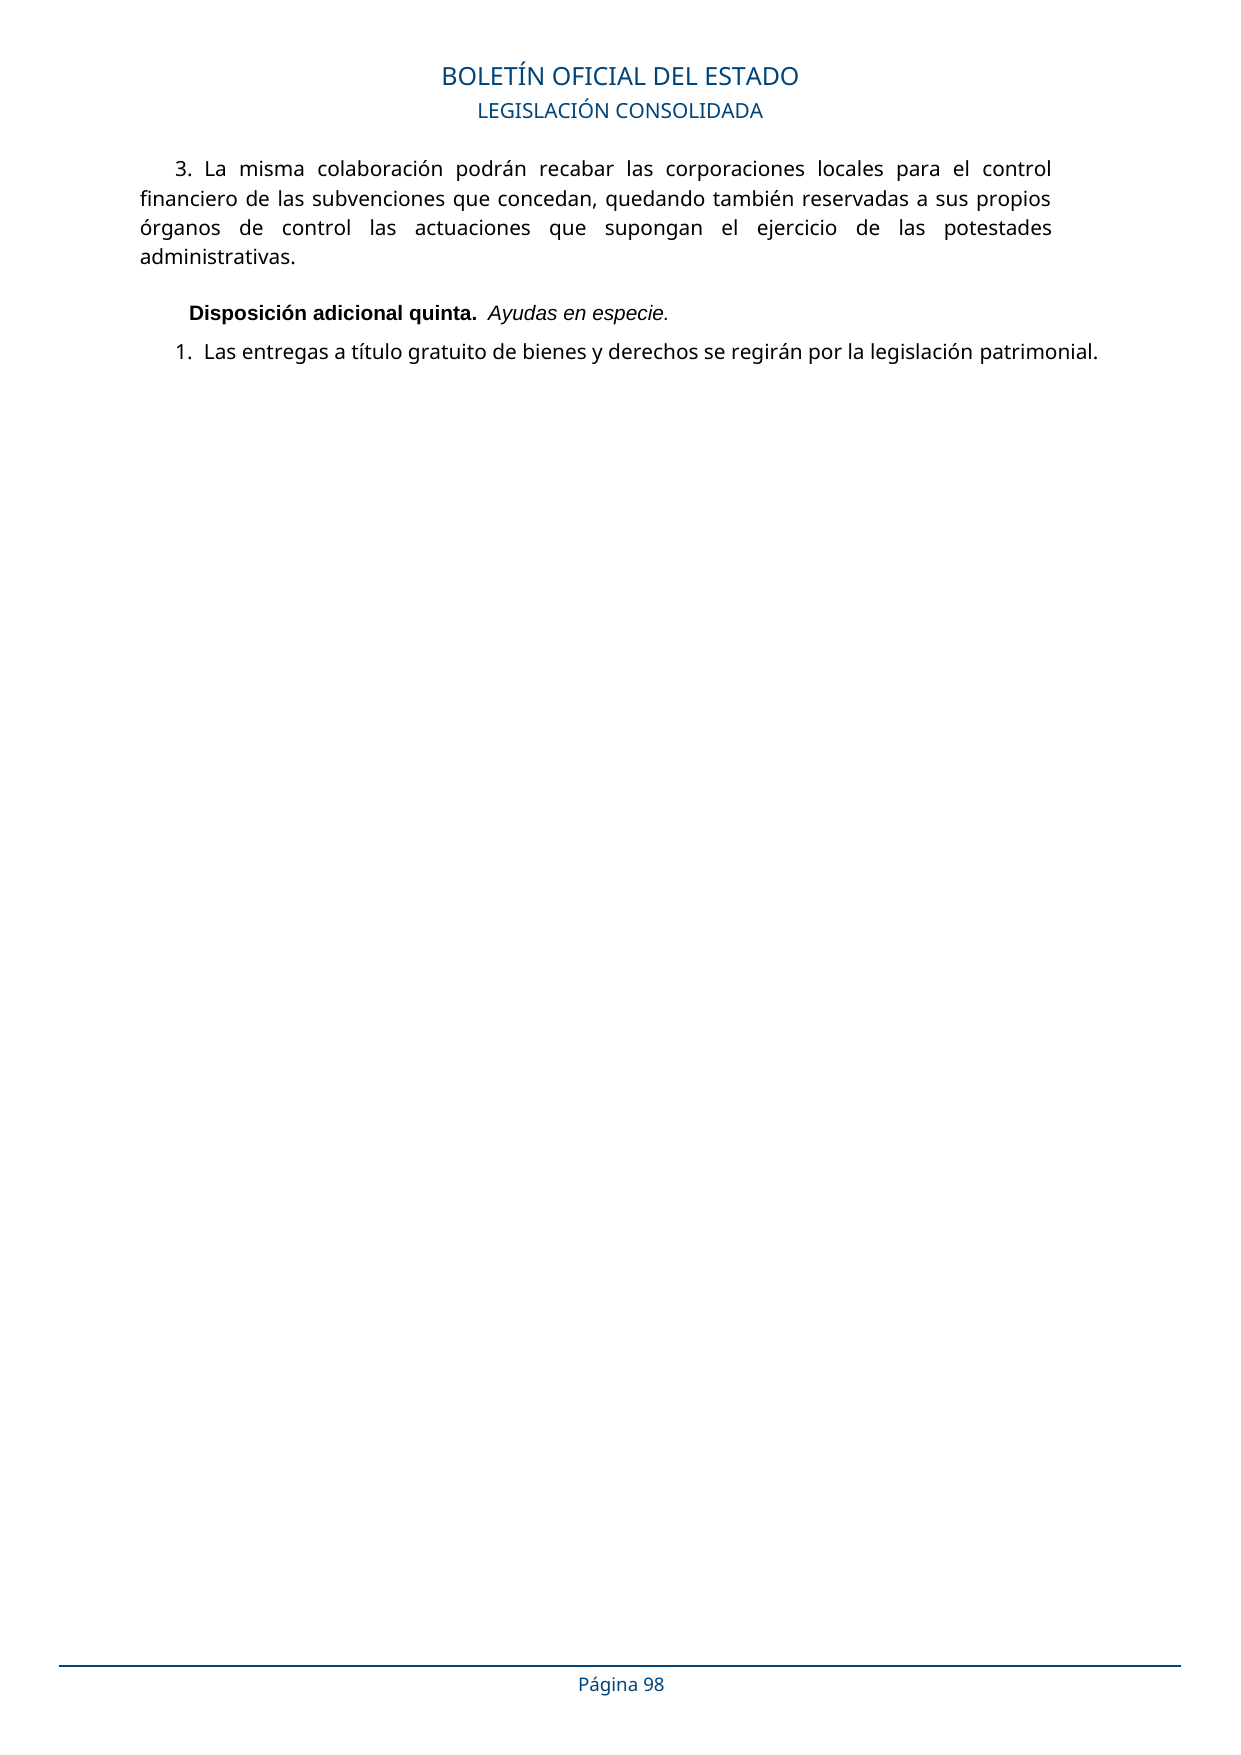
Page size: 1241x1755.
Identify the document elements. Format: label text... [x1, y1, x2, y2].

list La misma colaboración podrán recabar las corporaciones locales para el control financiero de las subvenciones que concedan, quedando también reservadas a sus propios órganos de control las actuaciones que supongan el ejercicio de las potestades administrativas. [139, 154, 1052, 271]
list Las entregas a título gratuito de bienes y derechos se regirán por la legislación patrimonial. [139, 337, 1184, 365]
text Disposición adicional quinta. Ayudas en especie. [189, 301, 1184, 324]
